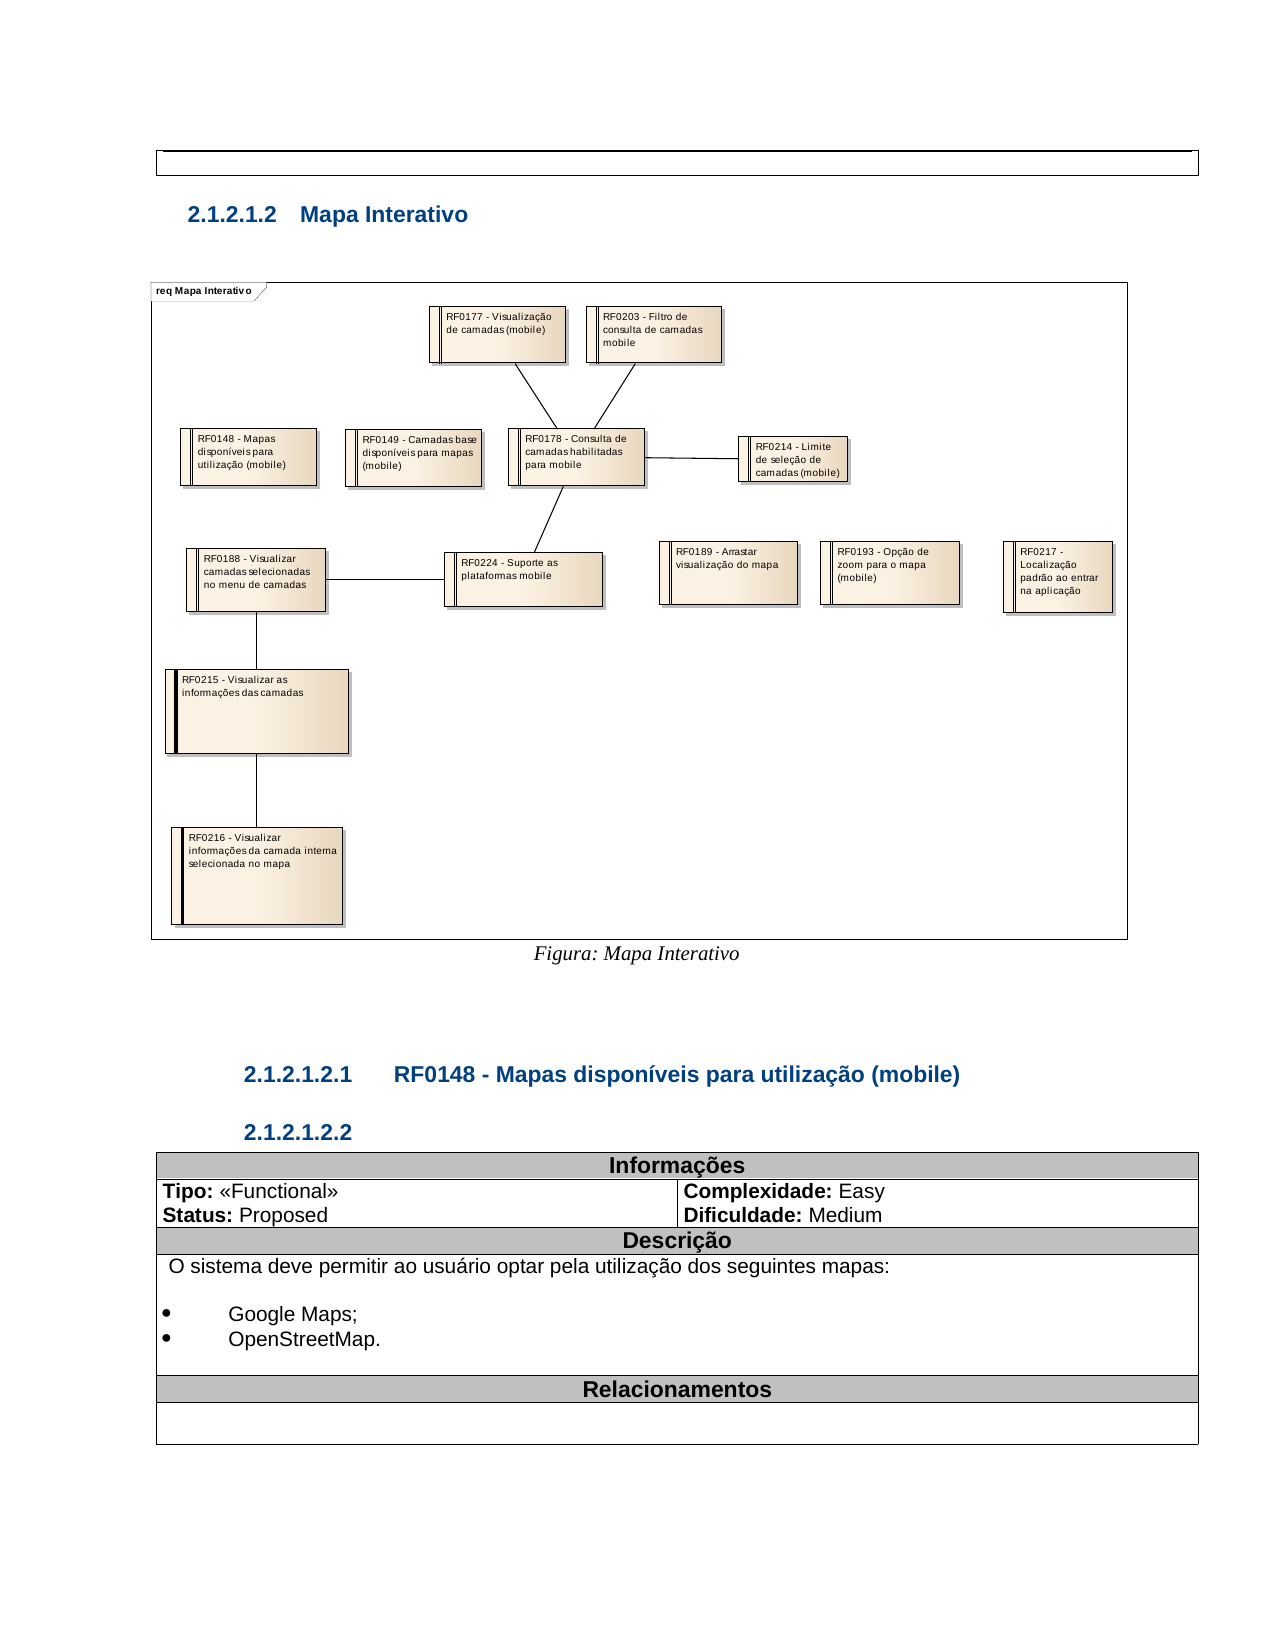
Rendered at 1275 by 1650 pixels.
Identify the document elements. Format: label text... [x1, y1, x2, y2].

table_header Informações [157, 1153, 1198, 1178]
table_cell [157, 151, 163, 175]
table_cell Tipo: «Functional» Status: Proposed [157, 1180, 677, 1227]
table_cell Relacionamentos [157, 1376, 1198, 1402]
list Mapa Interativo [187, 201, 1125, 227]
table_cell [1192, 151, 1198, 175]
text Figura: Mapa Interativo [150, 941, 1125, 964]
table_cell O sistema deve permitir ao usuário optar pela utilização dos seguintes mapas: Google Maps; OpenStreetMap. [157, 1255, 1198, 1375]
table_cell Complexidade: Easy Dificuldade: Medium [678, 1180, 1198, 1227]
list RF0148 - Mapas disponíveis para utilização (mobile) [394, 1061, 1125, 1088]
table_cell Descrição [157, 1228, 1198, 1254]
table_cell [157, 1403, 1198, 1444]
table_header [163, 152, 1192, 175]
